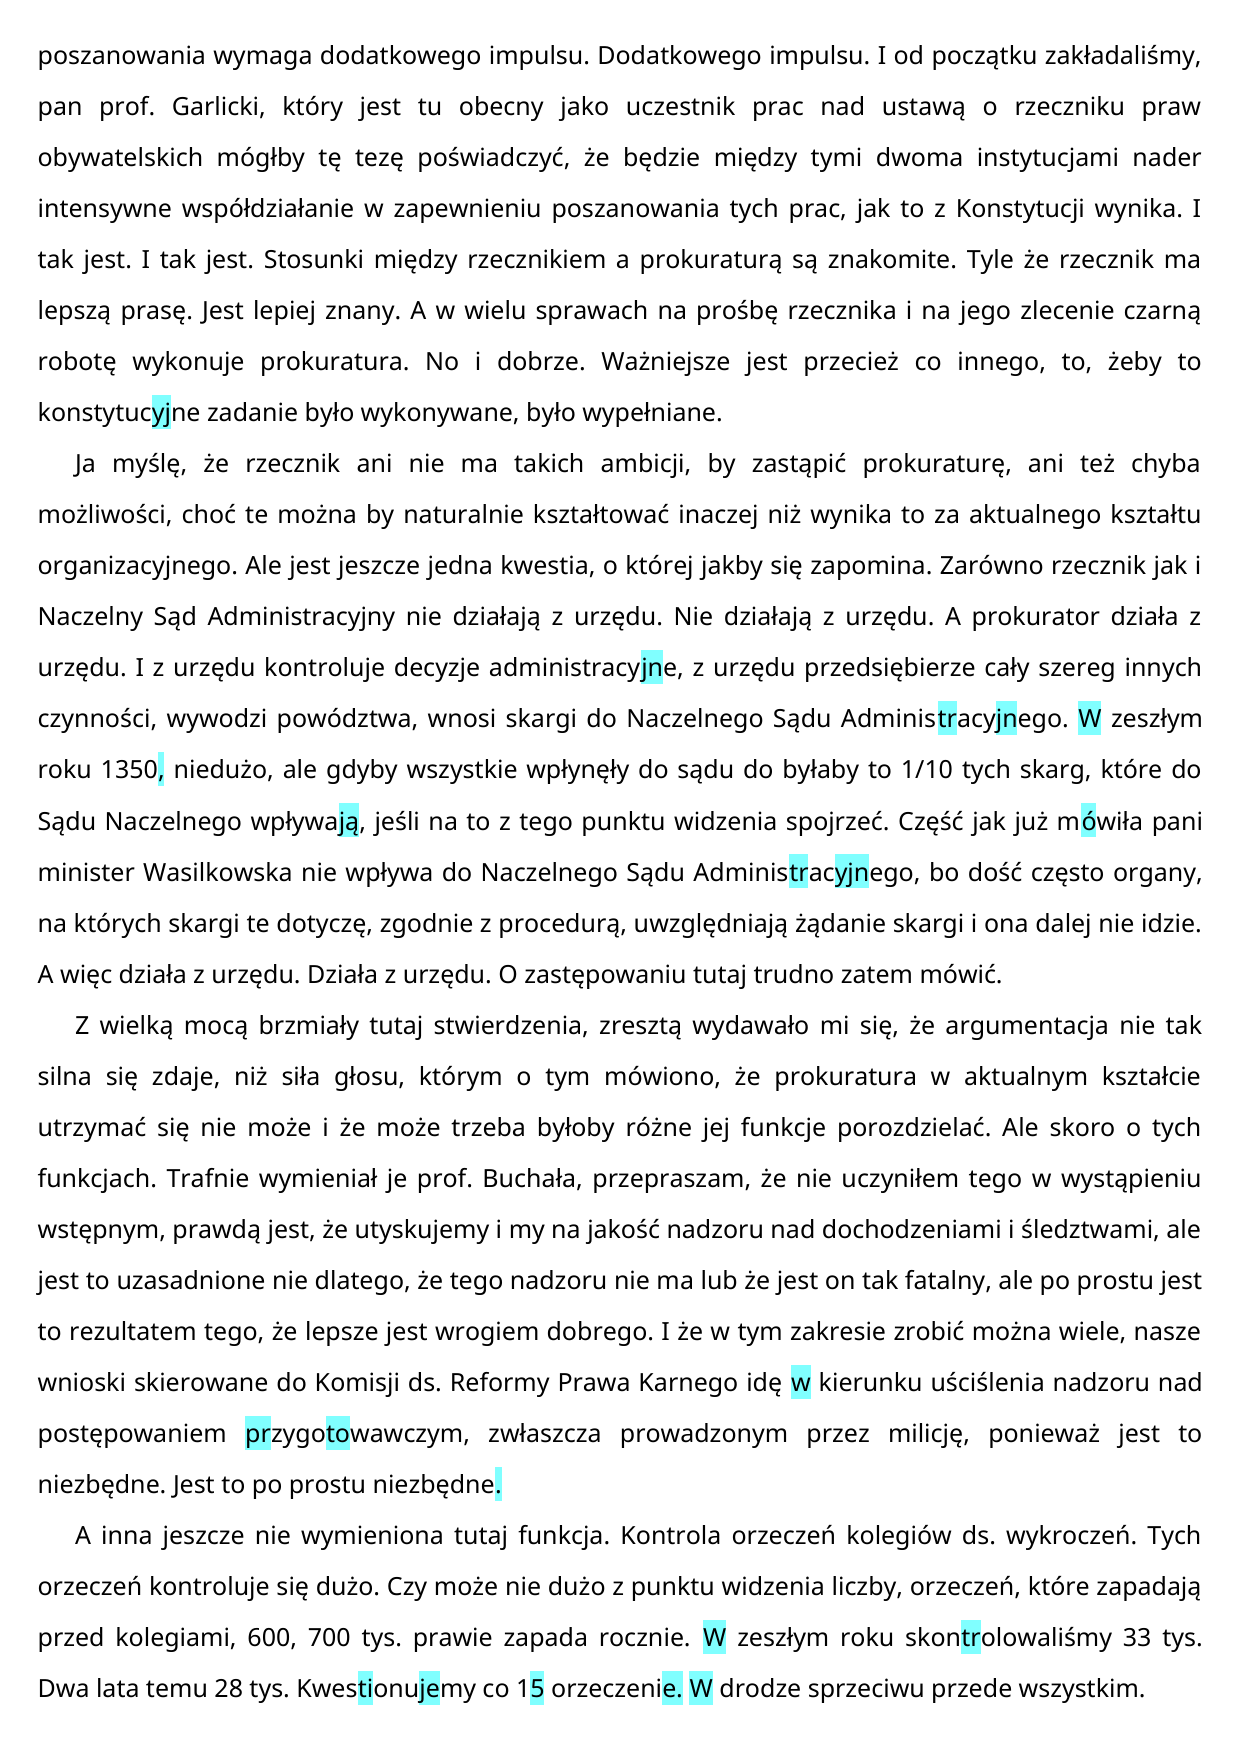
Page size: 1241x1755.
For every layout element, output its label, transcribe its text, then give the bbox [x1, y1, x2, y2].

text Ja myślę, że rzecznik ani nie ma takich ambicji, by zastąpić prokuraturę, ani też chyba możliwości, choć te można by naturalnie kształtować inaczej niż wynika to za aktualnego kształtu organizacyjnego. Ale jest jeszcze jedna kwestia, o której jakby się zapomina. Zarówno rzecznik jak i Naczelny Sąd Administracyjny nie działają z urzędu. Nie działają z urzędu. A prokurator działa z urzędu. I z urzędu kontroluje decyzje administracyjne, z urzędu przedsiębierze cały szereg innych czynności, wywodzi powództwa, wnosi skargi do Naczelnego Sądu Administracyjnego. W zeszłym roku 1350, niedużo, ale gdyby wszystkie wpłynęły do sądu do byłaby to 1/10 tych skarg, które do Sądu Naczelnego wpływają, jeśli na to z tego punktu widzenia spojrzeć. Część jak już mówiła pani minister Wasilkowska nie wpływa do Naczelnego Sądu Administracyjnego, bo dość często organy, na których skargi te dotyczę, zgodnie z procedurą, uwzględniają żądanie skargi i ona dalej nie idzie. A więc działa z urzędu. Działa z urzędu. O zastępowaniu tutaj trudno zatem mówić. [37, 446, 1203, 990]
text A inna jeszcze nie wymieniona tutaj funkcja. Kontrola orzeczeń kolegiów ds. wykroczeń. Tych orzeczeń kontroluje się dużo. Czy może nie dużo z punktu widzenia liczby, orzeczeń, które zapadają przed kolegiami, 600, 700 tys. prawie zapada rocznie. W zeszłym roku skontrolowaliśmy 33 tys. Dwa lata temu 28 tys. Kwestionujemy co 15 orzeczenie. W drodze sprzeciwu przede wszystkim. [37, 1518, 1203, 1705]
text poszanowania wymaga dodatkowego impulsu. Dodatkowego impulsu. I od początku zakładaliśmy, pan prof. Garlicki, który jest tu obecny jako uczestnik prac nad ustawą o rzeczniku praw obywatelskich mógłby tę tezę poświadczyć, że będzie między tymi dwoma instytucjami nader intensywne współdziałanie w zapewnieniu poszanowania tych prac, jak to z Konstytucji wynika. I tak jest. I tak jest. Stosunki między rzecznikiem a prokuraturą są znakomite. Tyle że rzecznik ma lepszą prasę. Jest lepiej znany. A w wielu sprawach na prośbę rzecznika i na jego zlecenie czarną robotę wykonuje prokuratura. No i dobrze. Ważniejsze jest przecież co innego, to, żeby to konstytucyjne zadanie było wykonywane, było wypełniane. [37, 37, 1203, 429]
text Z wielką mocą brzmiały tutaj stwierdzenia, zresztą wydawało mi się, że argumentacja nie tak silna się zdaje, niż siła głosu, którym o tym mówiono, że prokuratura w aktualnym kształcie utrzymać się nie może i że może trzeba byłoby różne jej funkcje porozdzielać. Ale skoro o tych funkcjach. Trafnie wymieniał je prof. Buchała, przepraszam, że nie uczyniłem tego w wystąpieniu wstępnym, prawdą jest, że utyskujemy i my na jakość nadzoru nad dochodzeniami i śledztwami, ale jest to uzasadnione nie dlatego, że tego nadzoru nie ma lub że jest on tak fatalny, ale po prostu jest to rezultatem tego, że lepsze jest wrogiem dobrego. I że w tym zakresie zrobić można wiele, nasze wnioski skierowane do Komisji ds. Reformy Prawa Karnego idę w kierunku uściślenia nadzoru nad postępowaniem przygotowawczym, zwłaszcza prowadzonym przez milicję, ponieważ jest to niezbędne. Jest to po prostu niezbędne. [37, 1007, 1203, 1501]
